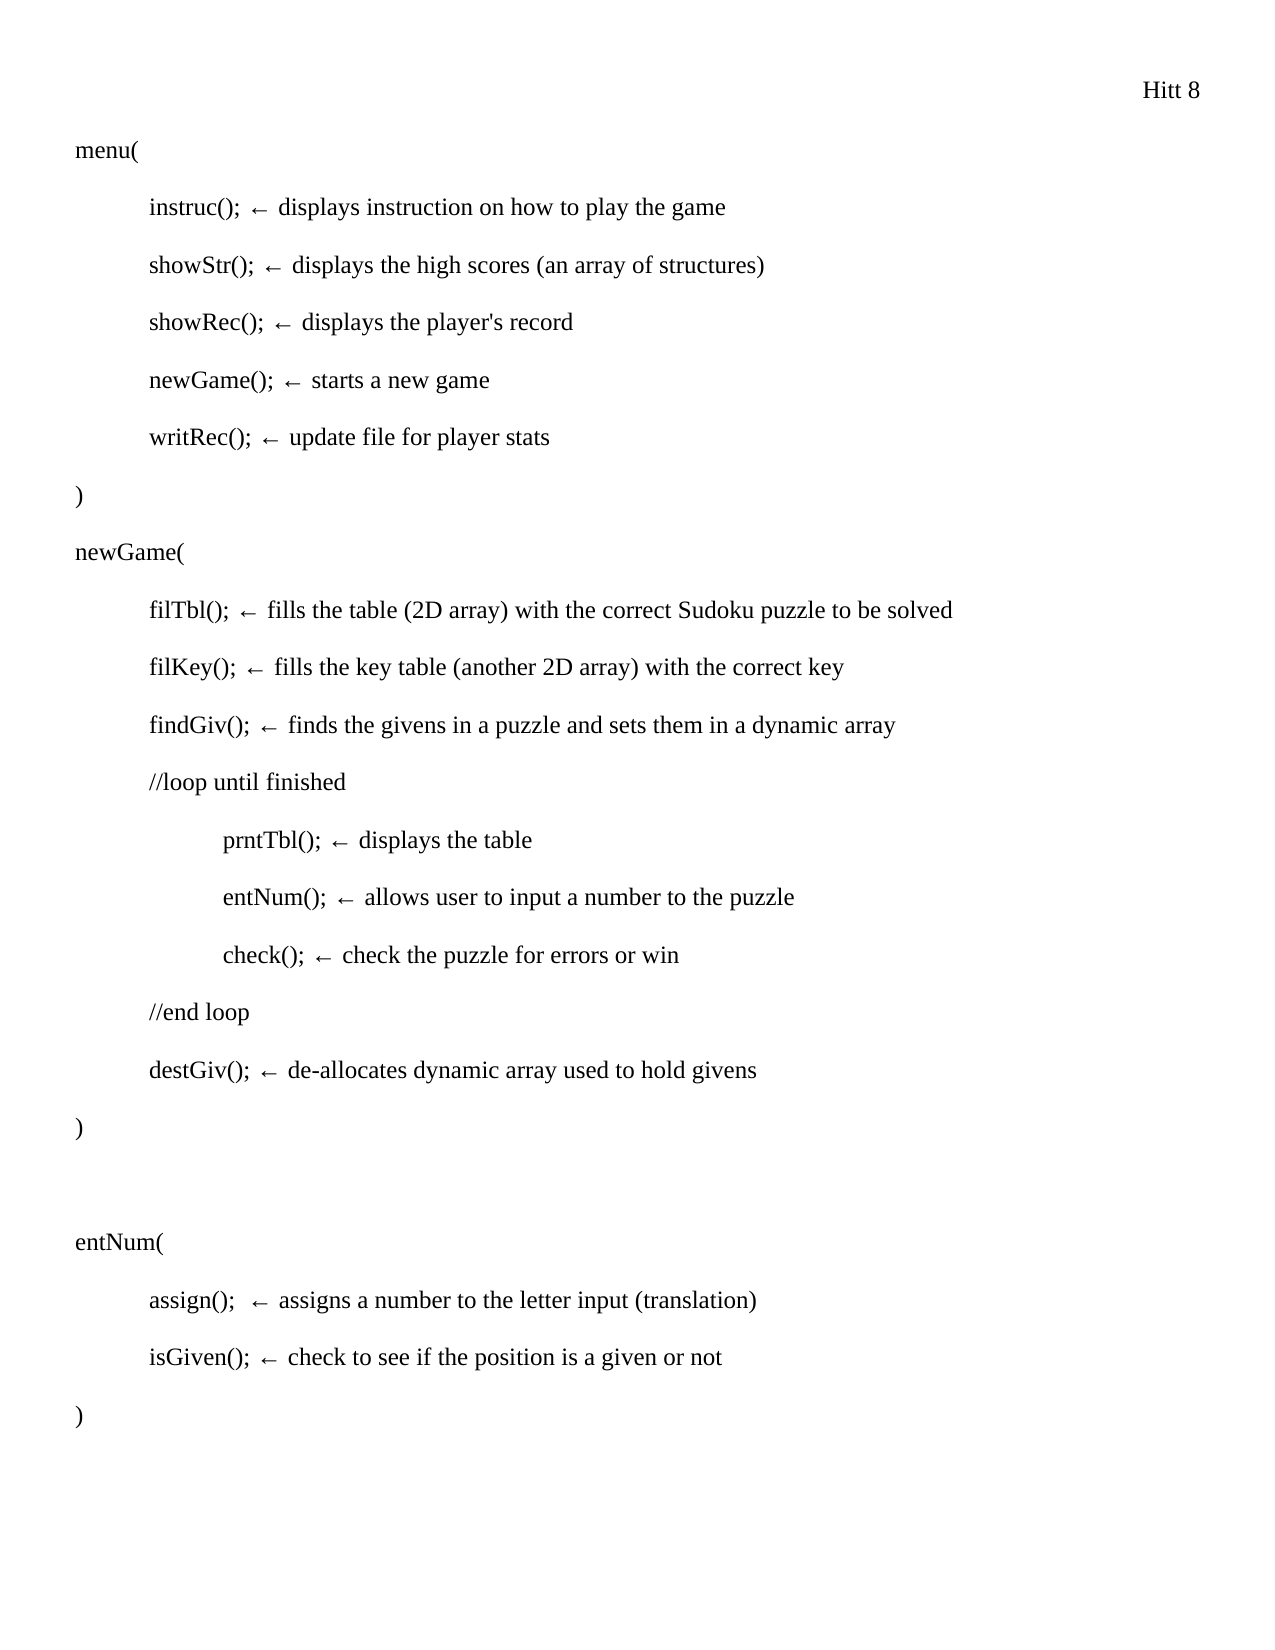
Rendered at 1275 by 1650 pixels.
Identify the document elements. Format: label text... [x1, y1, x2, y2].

text instruc(); ← displays instruction on how to play the game [75, 192, 1200, 221]
text filTbl(); ← fills the table (2D array) with the correct Sudoku puzzle to be solved [75, 595, 1200, 624]
text entNum(); ← allows user to input a number to the puzzle [75, 882, 1200, 911]
text ) [75, 1400, 1200, 1429]
text destGiv(); ← de-allocates dynamic array used to hold givens [75, 1055, 1200, 1084]
text ) [75, 480, 1200, 509]
text showStr(); ← displays the high scores (an array of structures) [75, 250, 1200, 279]
text findGiv(); ← finds the givens in a puzzle and sets them in a dynamic array [75, 710, 1200, 739]
text newGame(); ← starts a new game [75, 365, 1200, 394]
text newGame( [75, 537, 1200, 566]
text check(); ← check the puzzle for errors or win [75, 940, 1200, 969]
text assign(); ← assigns a number to the letter input (translation) [75, 1285, 1200, 1314]
text isGiven(); ← check to see if the position is a given or not [75, 1342, 1200, 1371]
text //loop until finished [75, 767, 1200, 796]
text showRec(); ← displays the player's record [75, 307, 1200, 336]
text entNum( [75, 1227, 1200, 1256]
text writRec(); ← update file for player stats [75, 422, 1200, 451]
text prntTbl(); ← displays the table [75, 825, 1200, 854]
text ) [75, 1112, 1200, 1141]
text //end loop [75, 997, 1200, 1026]
text menu( [75, 135, 1200, 164]
text filKey(); ← fills the key table (another 2D array) with the correct key [75, 652, 1200, 681]
